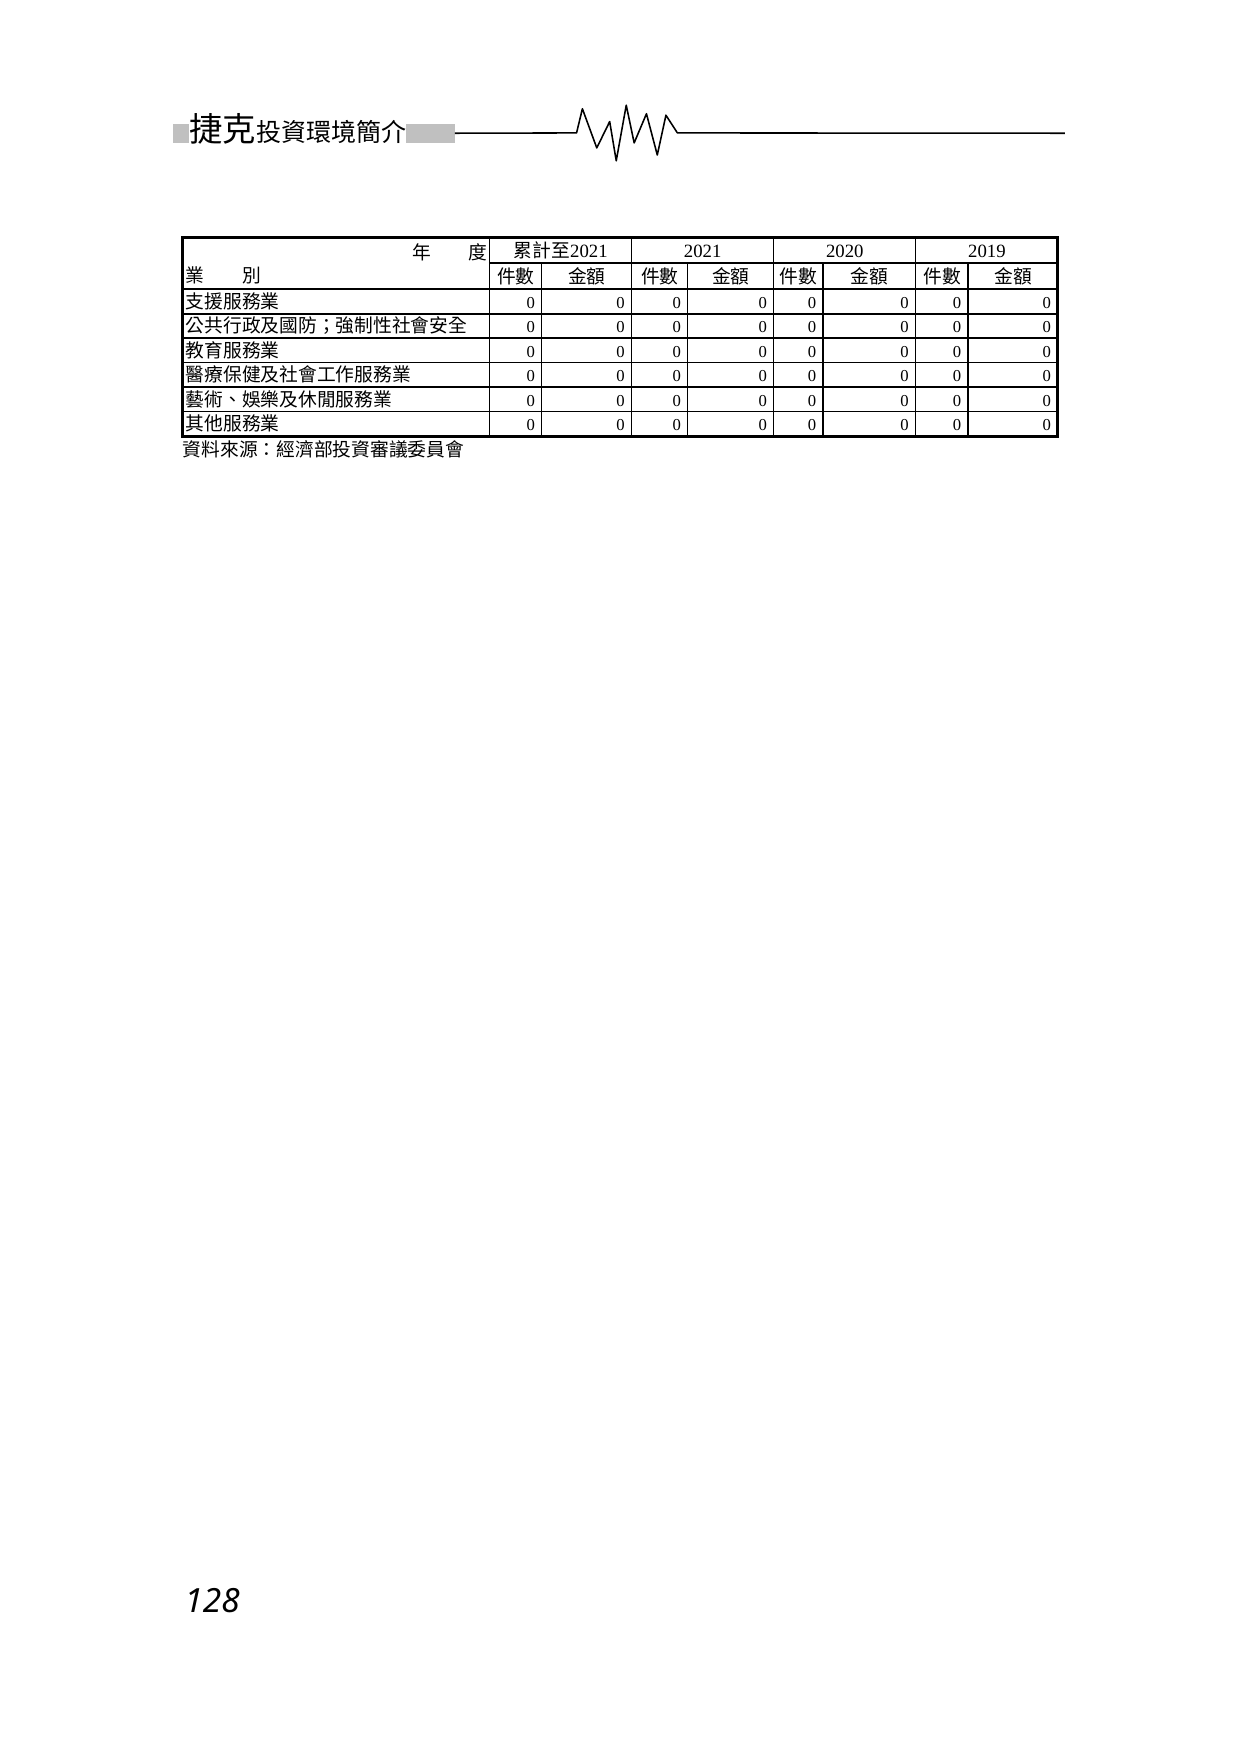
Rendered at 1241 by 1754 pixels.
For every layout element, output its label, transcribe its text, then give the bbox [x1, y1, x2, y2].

table_cell 0 [774, 412, 822, 435]
table_cell 0 [542, 315, 631, 337]
table_cell 件數 [490, 264, 541, 288]
table_cell 件數 [916, 264, 967, 288]
table_cell 0 [824, 363, 915, 386]
table_cell 0 [774, 363, 822, 386]
table_cell 藝術、娛樂及休閒服務業 [184, 388, 489, 411]
table_cell 0 [688, 388, 773, 411]
table_cell 0 [490, 339, 541, 362]
text 資料來源：經濟部投資審議委員會 [183, 438, 1058, 461]
table_cell 0 [542, 388, 631, 411]
table_cell 0 [969, 363, 1056, 386]
table_cell 0 [969, 315, 1056, 337]
table_cell 醫療保健及社會工作服務業 [184, 363, 489, 386]
table_cell 金額 [688, 264, 773, 288]
table_header 2020 [774, 239, 915, 262]
table_cell 0 [969, 339, 1056, 362]
table_cell 0 [490, 315, 541, 337]
table_cell 金額 [969, 264, 1056, 288]
table_cell 0 [688, 290, 773, 313]
table_cell 0 [774, 339, 822, 362]
table_cell 0 [969, 412, 1056, 435]
table_cell 0 [688, 412, 773, 435]
table_cell 0 [824, 339, 915, 362]
table_cell 0 [490, 290, 541, 313]
table_cell 0 [542, 363, 631, 386]
table_cell 金額 [824, 264, 915, 288]
table_cell 0 [542, 290, 631, 313]
table_cell 0 [632, 388, 687, 411]
table_cell 0 [969, 388, 1056, 411]
table_cell 0 [632, 339, 687, 362]
table_cell 件數 [774, 264, 822, 288]
table_cell 0 [688, 315, 773, 337]
table_cell 0 [542, 339, 631, 362]
table_cell 件數 [632, 264, 687, 288]
table_cell 0 [774, 388, 822, 411]
table_cell 金額 [542, 264, 631, 288]
table_cell 0 [688, 339, 773, 362]
table_cell 0 [824, 412, 915, 435]
table_cell 0 [632, 315, 687, 337]
table_header 2021 [632, 239, 773, 262]
table_cell 0 [490, 388, 541, 411]
table_cell 0 [632, 290, 687, 313]
table_cell 0 [824, 290, 915, 313]
table_cell 支援服務業 [184, 290, 489, 313]
table_header 2019 [916, 239, 1056, 262]
table_cell 0 [490, 412, 541, 435]
table_header 累計至2021 [490, 239, 631, 262]
table_cell 0 [916, 388, 967, 411]
table_cell 0 [916, 290, 967, 313]
table_cell 0 [916, 412, 967, 435]
table_cell 0 [916, 315, 967, 337]
table_cell 0 [688, 363, 773, 386]
table_cell 公共行政及國防；強制性社會安全 [184, 315, 489, 337]
table_cell 0 [916, 339, 967, 362]
table_cell 教育服務業 [184, 339, 489, 362]
table_cell 0 [824, 388, 915, 411]
table_cell 0 [774, 315, 822, 337]
table_cell 0 [969, 290, 1056, 313]
table_cell 0 [916, 363, 967, 386]
table_cell 0 [490, 363, 541, 386]
table_header 年 度 業 別 [184, 239, 489, 288]
table_cell 0 [632, 412, 687, 435]
table_cell 其他服務業 [184, 412, 489, 435]
table_cell 0 [774, 290, 822, 313]
table_cell 0 [824, 315, 915, 337]
table_cell 0 [542, 412, 631, 435]
table_cell 0 [632, 363, 687, 386]
